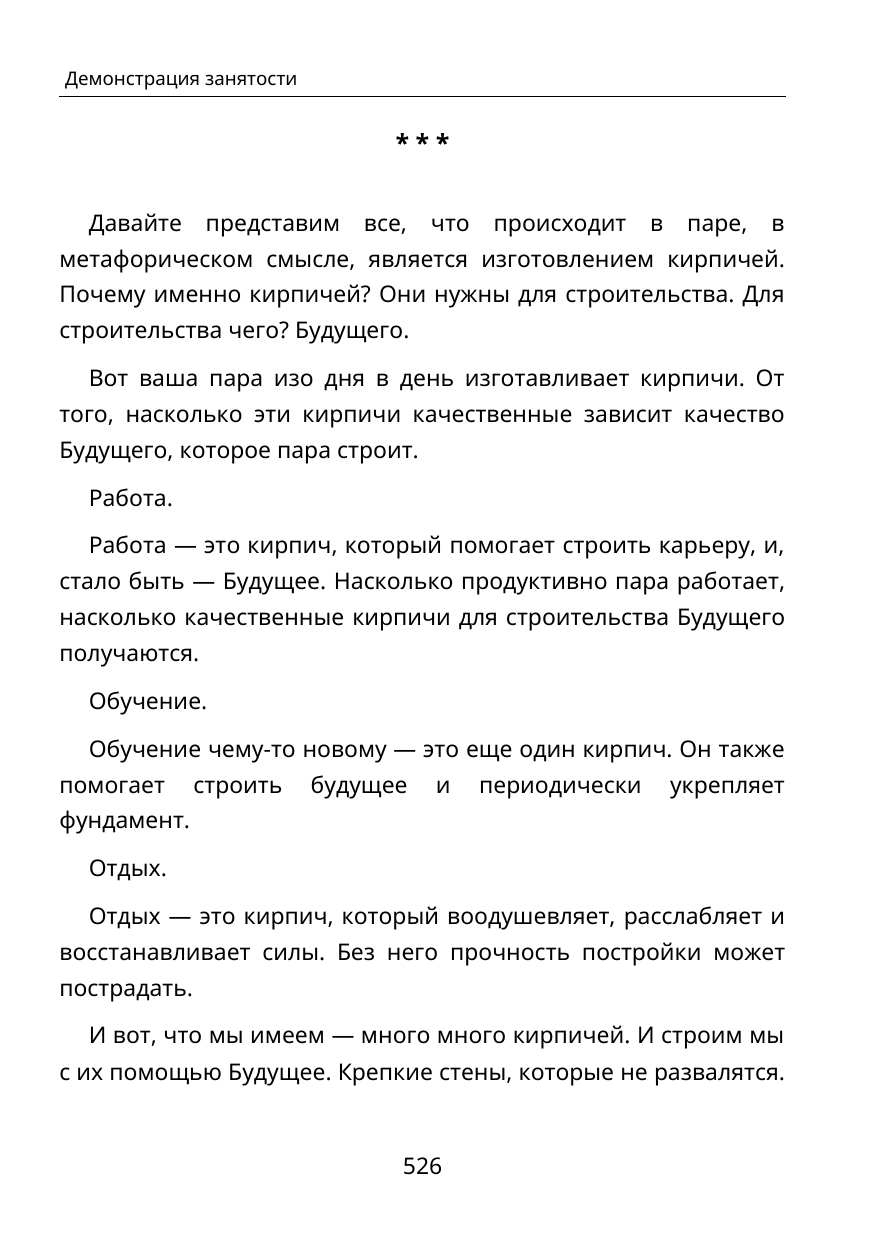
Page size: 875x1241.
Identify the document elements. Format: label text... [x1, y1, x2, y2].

text Вот ваша пара изо дня в день изготавливает кирпичи. От того, насколько эти кирпичи качественные зависит качество Будущего, которое пара строит. [59, 362, 786, 465]
subtitle * * * [59, 126, 786, 160]
text Обучение. [59, 685, 786, 716]
text Работа — это кирпич, который помогает строить карьеру, и, стало быть — Будущее. Насколько продуктивно пара работает, насколько качественные кирпичи для строительства Будущего получаются. [59, 529, 786, 668]
text И вот, что мы имеем — много много кирпичей. И строим мы с их помощью Будущее. Крепкие стены, которые не развалятся. [59, 1019, 786, 1087]
text Давайте представим все, что происходит в паре, в метафорическом смысле, является изготовлением кирпичей. Почему именно кирпичей? Они нужны для строительства. Для строительства чего? Будущего. [59, 207, 786, 346]
text Работа. [59, 482, 786, 513]
text Обучение чему-то новому — это еще один кирпич. Он также помогает строить будущее и периодически укрепляет фундамент. [59, 733, 786, 836]
text Отдых — это кирпич, который воодушевляет, расслабляет и восстанавливает силы. Без него прочность постройки может пострадать. [59, 900, 786, 1003]
text Отдых. [59, 852, 786, 883]
